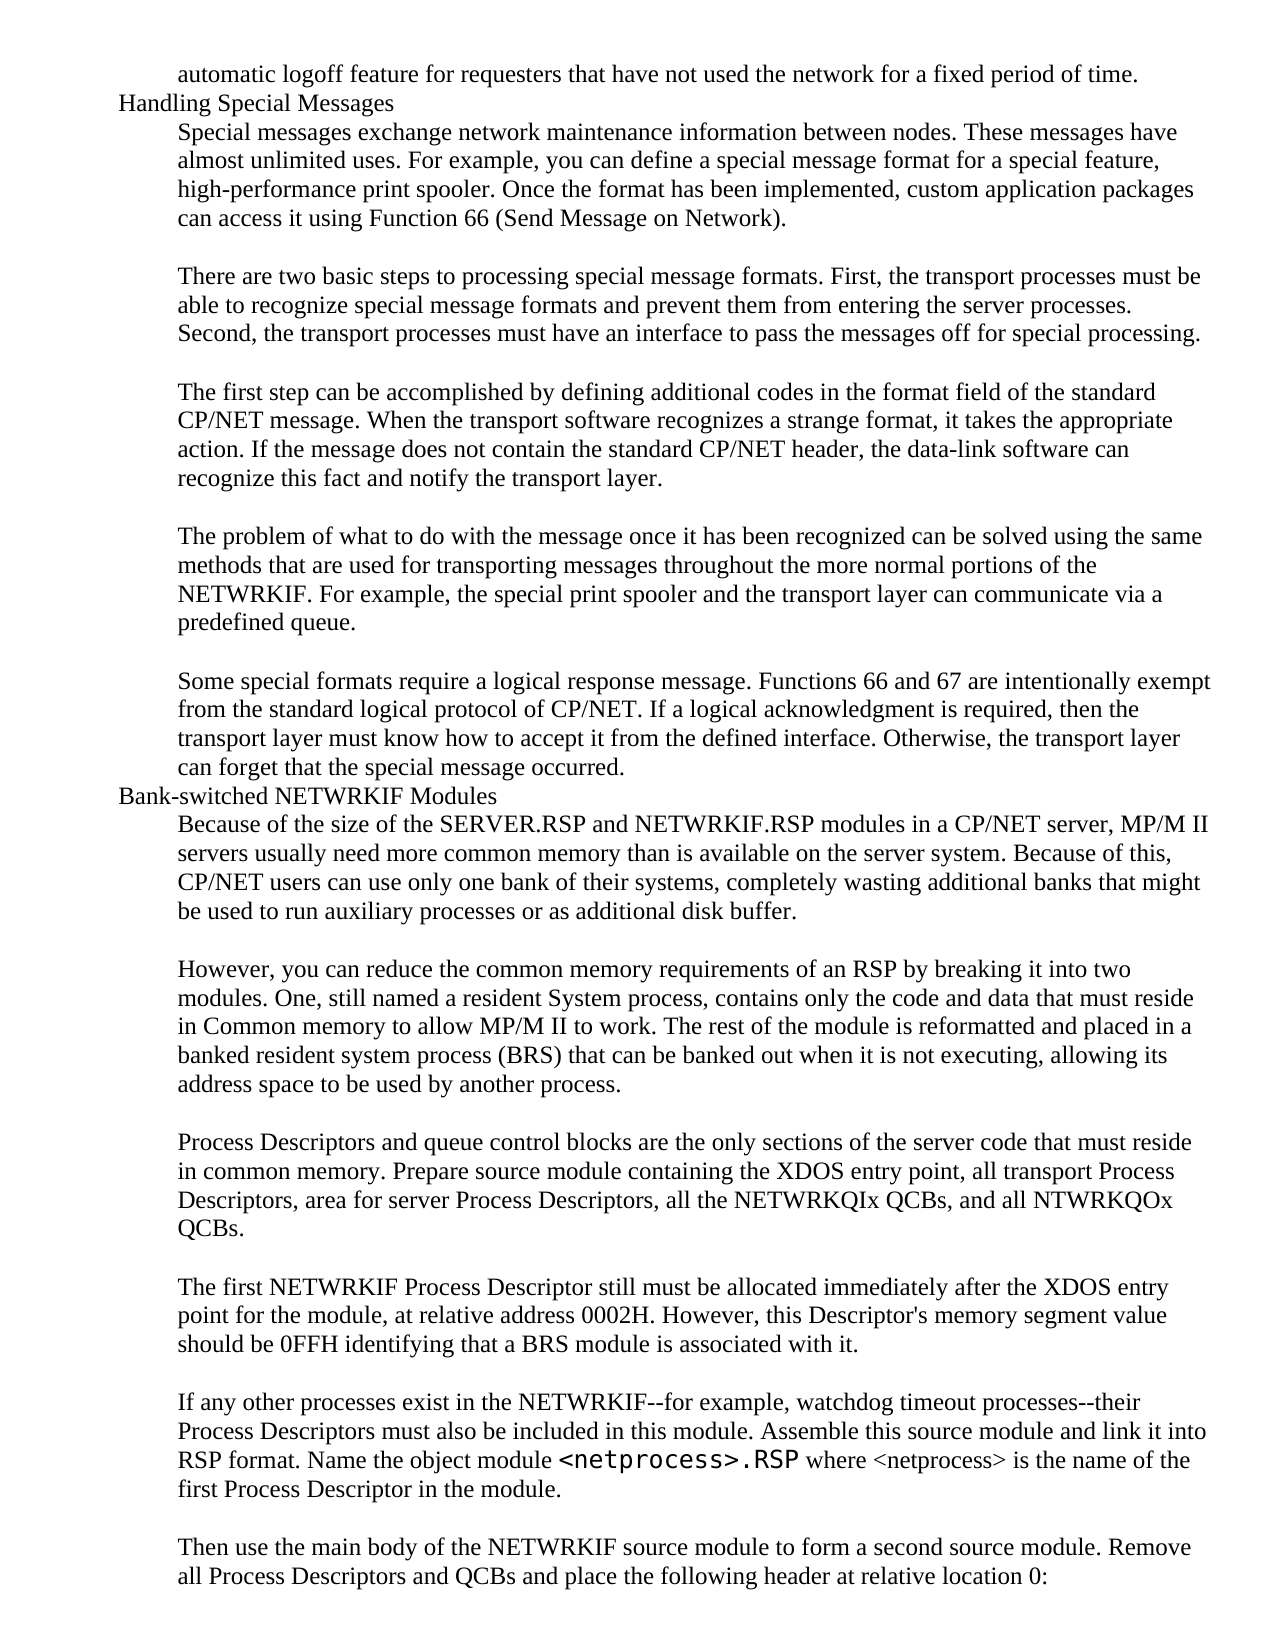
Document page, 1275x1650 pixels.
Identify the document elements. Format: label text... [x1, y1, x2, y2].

list If any other processes exist in the NETWRKIF--for example, watchdog timeout processes--their Process Descriptors must also be included in this module. Assemble this source module and link it into RSP format. Name the object module <netprocess>.RSP where <netprocess> is the name of the first Process Descriptor in the module. [177, 1387, 1216, 1503]
list However, you can reduce the common memory requirements of an RSP by breaking it into two modules. One, still named a resident System process, contains only the code and data that must reside in Common memory to allow MP/M II to work. The rest of the module is reformatted and placed in a banked resident system process (BRS) that can be banked out when it is not executing, allowing its address space to be used by another process. [177, 954, 1216, 1098]
list Then use the main body of the NETWRKIF source module to form a second source module. Remove all Process Descriptors and QCBs and place the following header at relative location 0: [177, 1532, 1216, 1590]
list automatic logoff feature for requesters that have not used the network for a fixed period of time. [177, 59, 1216, 88]
list The first NETWRKIF Process Descriptor still must be allocated immediately after the XDOS entry point for the module, at relative address 0002H. However, this Descriptor's memory segment value should be 0FFH identifying that a BRS module is associated with it. [177, 1272, 1216, 1358]
subtitle Bank-switched NETWRKIF Modules [118, 781, 1216, 809]
list The first step can be accomplished by defining additional codes in the format field of the standard CP/NET message. When the transport software recognizes a strange format, it takes the appropriate action. If the message does not contain the standard CP/NET header, the data-link software can recognize this fact and notify the transport layer. [177, 377, 1216, 492]
list The problem of what to do with the message once it has been recognized can be solved using the same methods that are used for transporting messages throughout the more normal portions of the NETWRKIF. For example, the special print spooler and the transport layer can communicate via a predefined queue. [177, 521, 1216, 636]
list Because of the size of the SERVER.RSP and NETWRKIF.RSP modules in a CP/NET server, MP/M II servers usually need more common memory than is available on the server system. Because of this, CP/NET users can use only one bank of their systems, completely wasting additional banks that might be used to run auxiliary processes or as additional disk buffer. [177, 809, 1216, 924]
list Some special formats require a logical response message. Functions 66 and 67 are intentionally exempt from the standard logical protocol of CP/NET. If a logical acknowledgment is required, then the transport layer must know how to accept it from the defined interface. Otherwise, the transport layer can forget that the special message occurred. [177, 666, 1216, 781]
list Process Descriptors and queue control blocks are the only sections of the server code that must reside in common memory. Prepare source module containing the XDOS entry point, all transport Process Descriptors, area for server Process Descriptors, all the NETWRKQIx QCBs, and all NTWRKQOx QCBs. [177, 1127, 1216, 1242]
list There are two basic steps to processing special message formats. First, the transport processes must be able to recognize special message formats and prevent them from entering the server processes. Second, the transport processes must have an interface to pass the messages off for special processing. [177, 261, 1216, 347]
subtitle Handling Special Messages [118, 88, 1216, 117]
list Special messages exchange network maintenance information between nodes. These messages have almost unlimited uses. For example, you can define a special message format for a special feature, high-performance print spooler. Once the format has been implemented, custom application packages can access it using Function 66 (Send Message on Network). [177, 117, 1216, 232]
